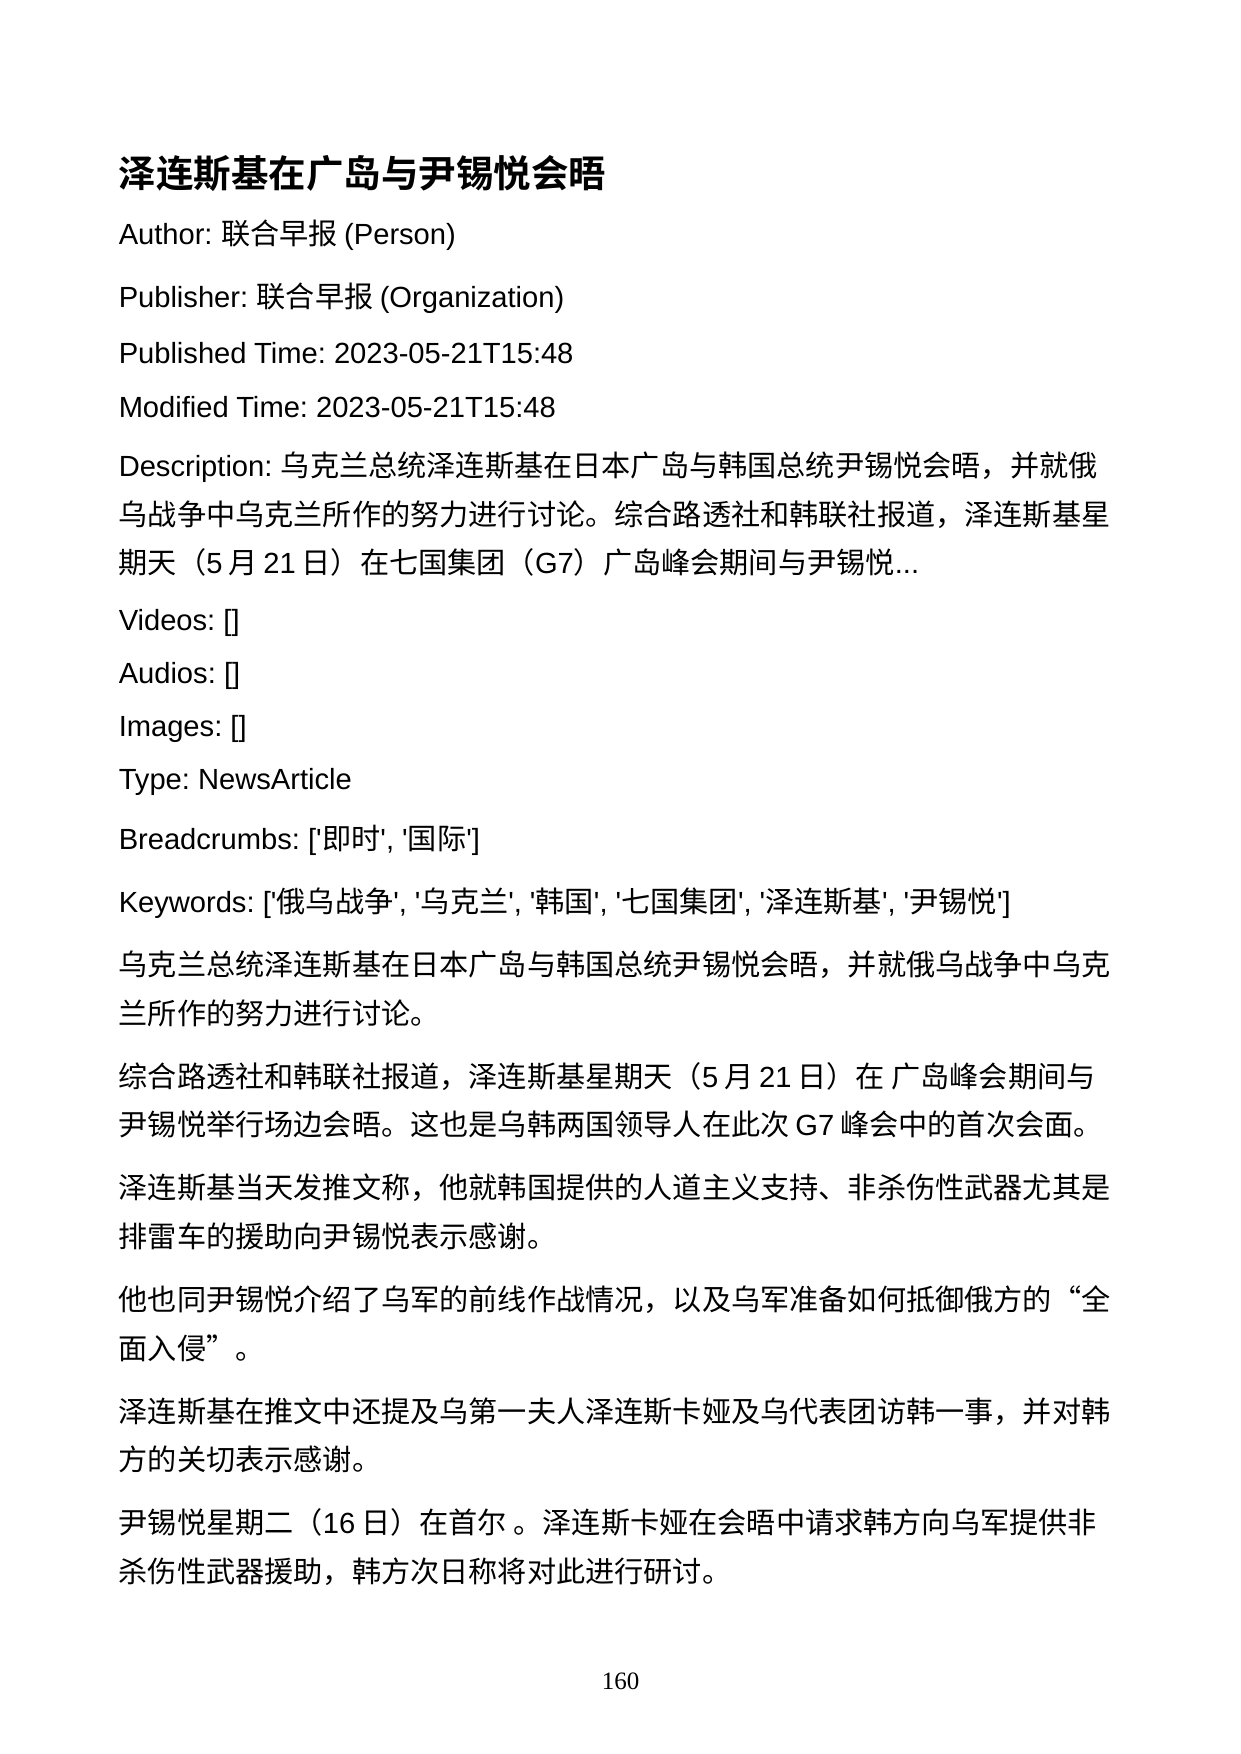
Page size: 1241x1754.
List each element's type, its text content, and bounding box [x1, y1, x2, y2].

text Breadcrumbs: ['即时', '国际'] [118, 816, 1122, 858]
text Publisher: 联合早报 (Organization) [118, 273, 1122, 316]
text Description: 乌克兰总统泽连斯基在日本广岛与韩国总统尹锡悦会晤，并就俄乌战争中乌克兰所作的努力进行讨论。综合路透社和韩联社报道，泽连斯基星期天（5月21日）在七国集团（G7）广岛峰会期间与尹锡悦... [118, 443, 1122, 582]
text 他也同尹锡悦介绍了乌军的前线作战情况，以及乌军准备如何抵御俄方的“全面入侵”。 [118, 1277, 1122, 1368]
subtitle 泽连斯基在广岛与尹锡悦会晤 [118, 143, 1122, 198]
text Modified Time: 2023-05-21T15:48 [118, 390, 1122, 423]
text 泽连斯基当天发推文称，他就韩国提供的人道主义支持、非杀伤性武器尤其是排雷车的援助向尹锡悦表示感谢。 [118, 1165, 1122, 1256]
text 综合路透社和韩联社报道，泽连斯基星期天（5月21日）在 广岛峰会期间与尹锡悦举行场边会晤。这也是乌韩两国领导人在此次G7峰会中的首次会面。 [118, 1053, 1122, 1144]
text Audios: [] [118, 656, 1122, 690]
text 泽连斯基在推文中还提及乌第一夫人泽连斯卡娅及乌代表团访韩一事，并对韩方的关切表示感谢。 [118, 1388, 1122, 1479]
text Published Time: 2023-05-21T15:48 [118, 337, 1122, 370]
text Type: NewsArticle [118, 762, 1122, 796]
text Author: 联合早报 (Person) [118, 210, 1122, 253]
text 乌克兰总统泽连斯基在日本广岛与韩国总统尹锡悦会晤，并就俄乌战争中乌克兰所作的努力进行讨论。 [118, 942, 1122, 1033]
text Videos: [] [118, 603, 1122, 637]
text 尹锡悦星期二（16日）在首尔 。泽连斯卡娅在会晤中请求韩方向乌军提供非杀伤性武器援助，韩方次日称将对此进行研讨。 [118, 1500, 1122, 1591]
text Images: [] [118, 709, 1122, 743]
text Keywords: ['俄乌战争', '乌克兰', '韩国', '七国集团', '泽连斯基', '尹锡悦'] [118, 879, 1122, 921]
